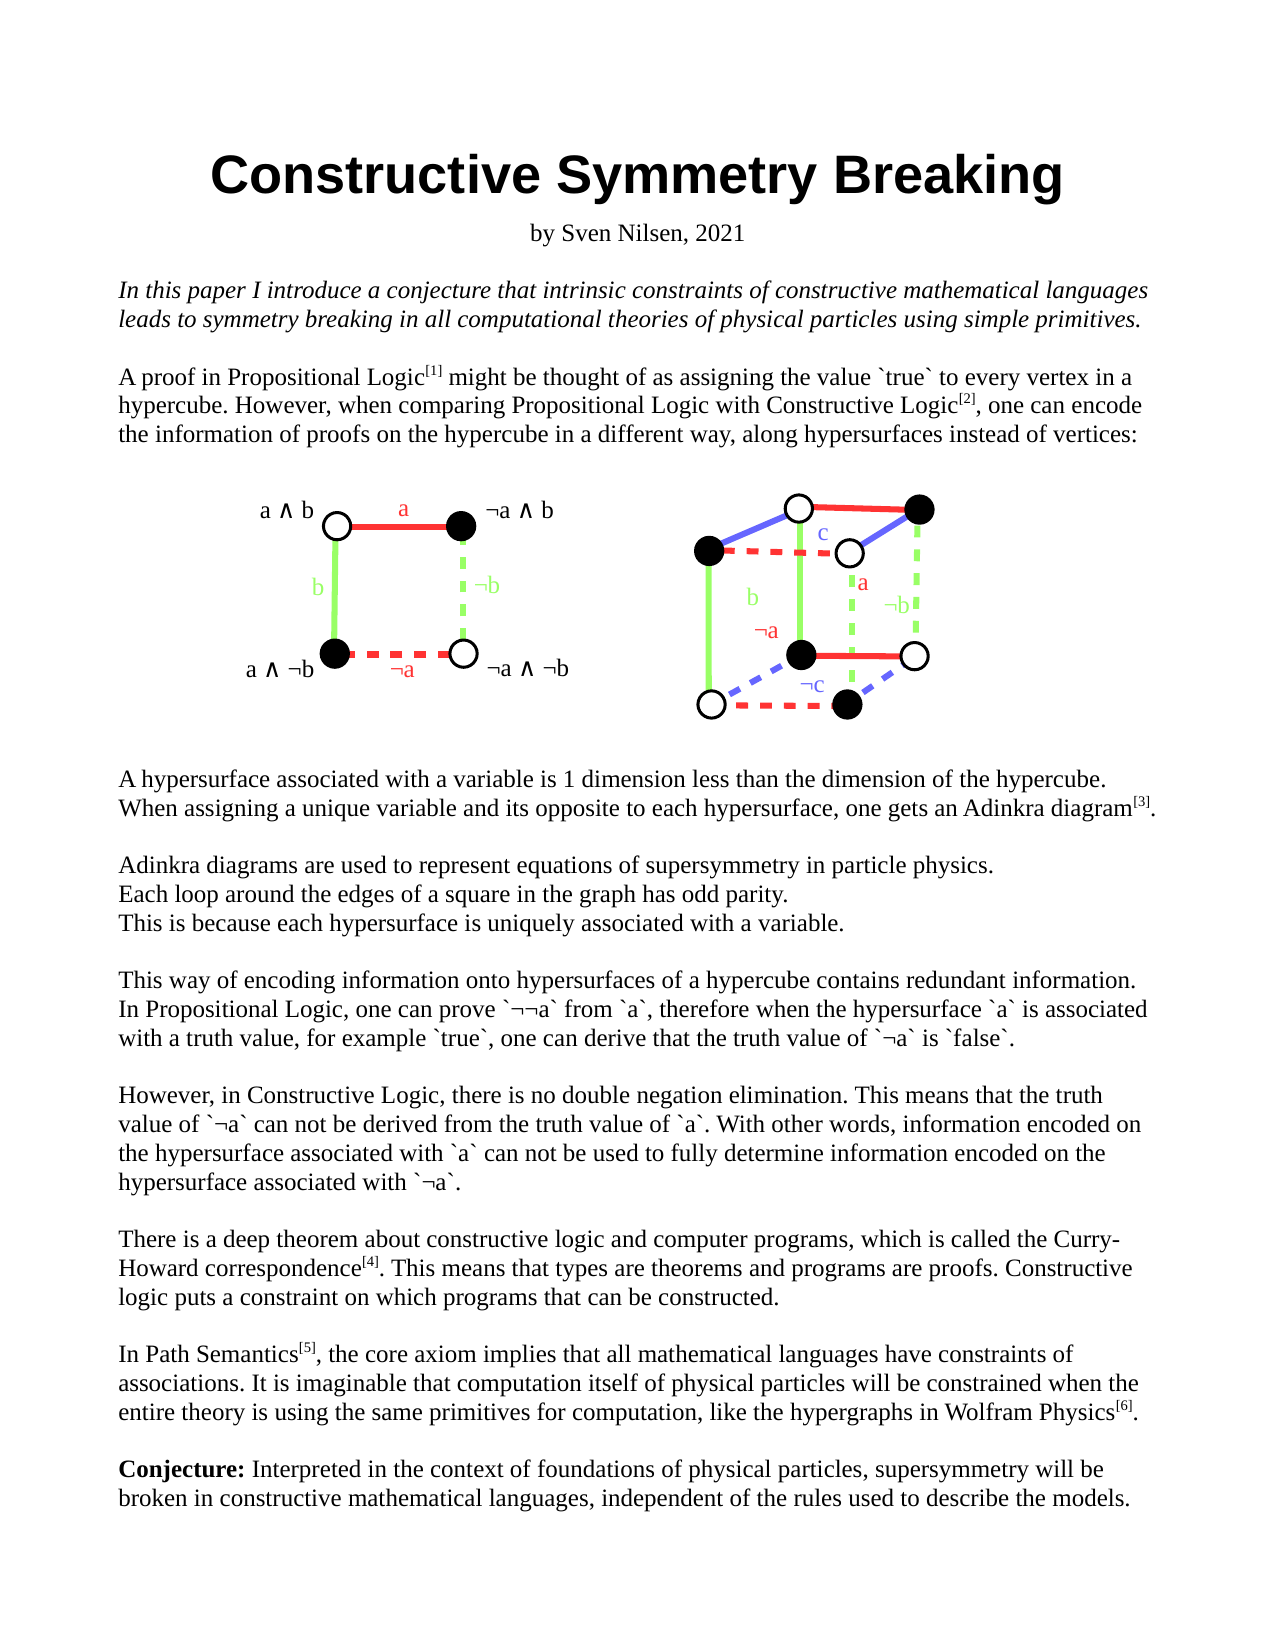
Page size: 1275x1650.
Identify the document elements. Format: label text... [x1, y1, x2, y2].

text by Sven Nilsen, 2021 [118, 218, 1157, 247]
text When assigning a unique variable and its opposite to each hypersurface, one gets an Adinkra diagram[3]. [118, 793, 1157, 822]
text A hypersurface associated with a variable is 1 dimension less than the dimension of the hypercube. [118, 764, 1157, 793]
text In Propositional Logic, one can prove `¬¬a` from `a`, therefore when the hypersurface `a` is associated with a truth value, for example `true`, one can derive that the truth value of `¬a` is `false`. [118, 994, 1157, 1052]
text This way of encoding information onto hypersurfaces of a hypercube contains redundant information. [118, 965, 1157, 994]
text In Path Semantics[5], the core axiom implies that all mathematical languages have constraints of associations. It is imaginable that computation itself of physical particles will be constrained when the entire theory is using the same primitives for computation, like the hypergraphs in Wolfram Physics[6]. [118, 1339, 1157, 1425]
text Conjecture: Interpreted in the context of foundations of physical particles, supersymmetry will be broken in constructive mathematical languages, independent of the rules used to describe the models. [118, 1454, 1157, 1512]
text A proof in Propositional Logic[1] might be thought of as assigning the value `true` to every vertex in a hypercube. However, when comparing Propositional Logic with Constructive Logic[2], one can encode the information of proofs on the hypercube in a different way, along hypersurfaces instead of vertices: [118, 362, 1157, 448]
text Each loop around the edges of a square in the graph has odd parity. [118, 879, 1157, 908]
text Adinkra diagrams are used to represent equations of supersymmetry in particle physics. [118, 850, 1157, 879]
text In this paper I introduce a conjecture that intrinsic constraints of constructive mathematical languages leads to symmetry breaking in all computational theories of physical particles using simple primitives. [118, 275, 1157, 333]
text However, in Constructive Logic, there is no double negation elimination. This means that the truth value of `¬a` can not be derived from the truth value of `a`. With other words, information encoded on the hypersurface associated with `a` can not be used to fully determine information encoded on the hypersurface associated with `¬a`. [118, 1080, 1157, 1195]
text There is a deep theorem about constructive logic and computer programs, which is called the Curry-Howard correspondence[4]. This means that types are theorems and programs are proofs. Constructive logic puts a constraint on which programs that can be constructed. [118, 1224, 1157, 1310]
text This is because each hypersurface is uniquely associated with a variable. [118, 908, 1157, 937]
title Constructive Symmetry Breaking [118, 143, 1157, 205]
